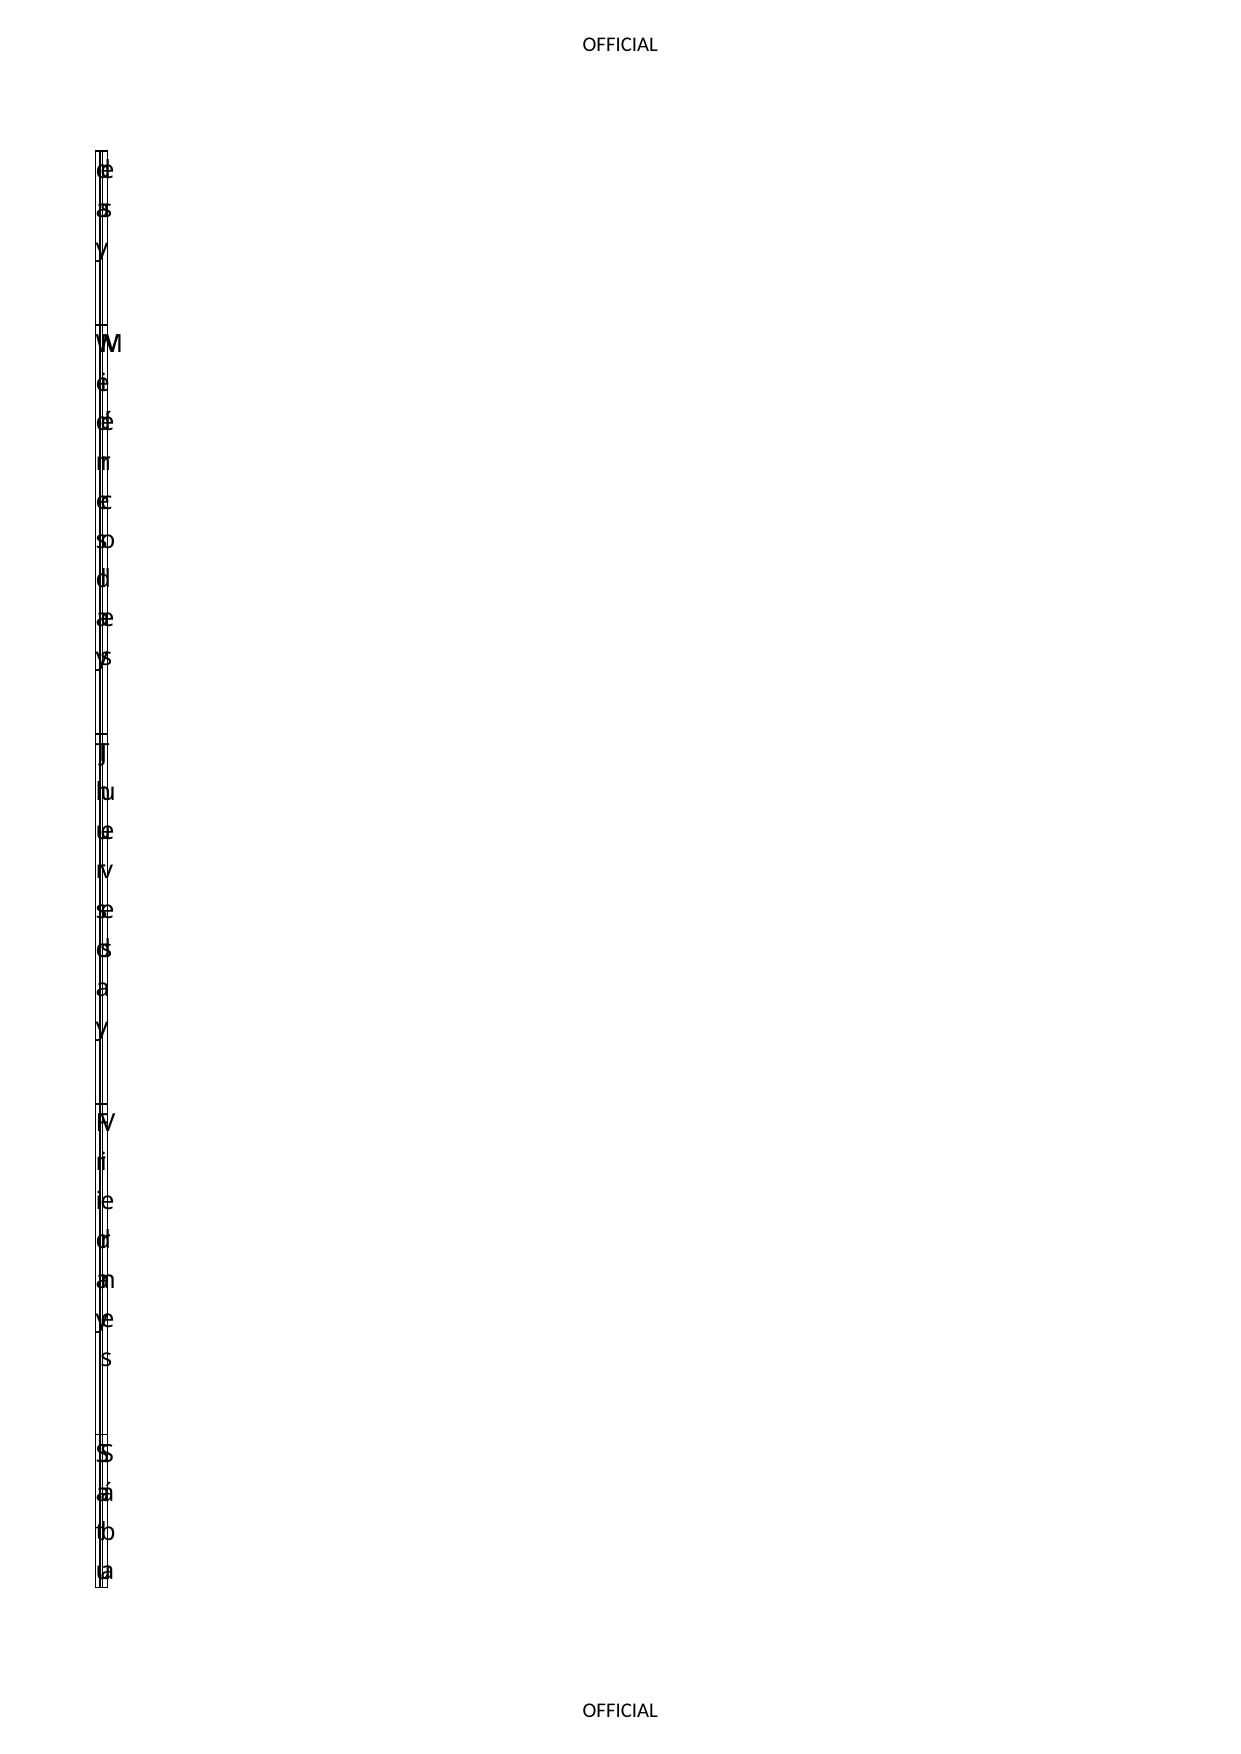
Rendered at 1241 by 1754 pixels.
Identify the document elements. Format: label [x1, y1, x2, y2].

table_cell [103, 799, 107, 827]
table_cell [103, 1501, 107, 1528]
table_cell [103, 1462, 107, 1488]
table_cell [103, 1539, 107, 1566]
table_cell [103, 341, 107, 379]
table_cell [103, 1123, 107, 1197]
table_cell [103, 460, 107, 496]
table_cell [103, 217, 107, 248]
table_cell [103, 430, 107, 457]
table_cell [103, 152, 107, 165]
table_cell [103, 745, 107, 787]
table_cell [103, 391, 107, 417]
table_cell [103, 665, 107, 733]
table_cell [103, 586, 107, 613]
table_cell [103, 1326, 107, 1353]
table_cell [103, 246, 107, 324]
table_cell [103, 995, 107, 1027]
table_cell [103, 1366, 107, 1434]
table_cell [103, 178, 107, 204]
table_cell [103, 625, 107, 652]
table_cell [103, 509, 107, 535]
table_cell [103, 1208, 107, 1236]
table_cell [103, 918, 107, 944]
table_cell [103, 957, 107, 984]
table_cell [103, 1287, 107, 1315]
table_cell [103, 1025, 107, 1103]
table_cell [103, 874, 107, 905]
table_cell [103, 548, 107, 575]
table_cell [103, 1247, 107, 1275]
table_cell [103, 839, 107, 875]
